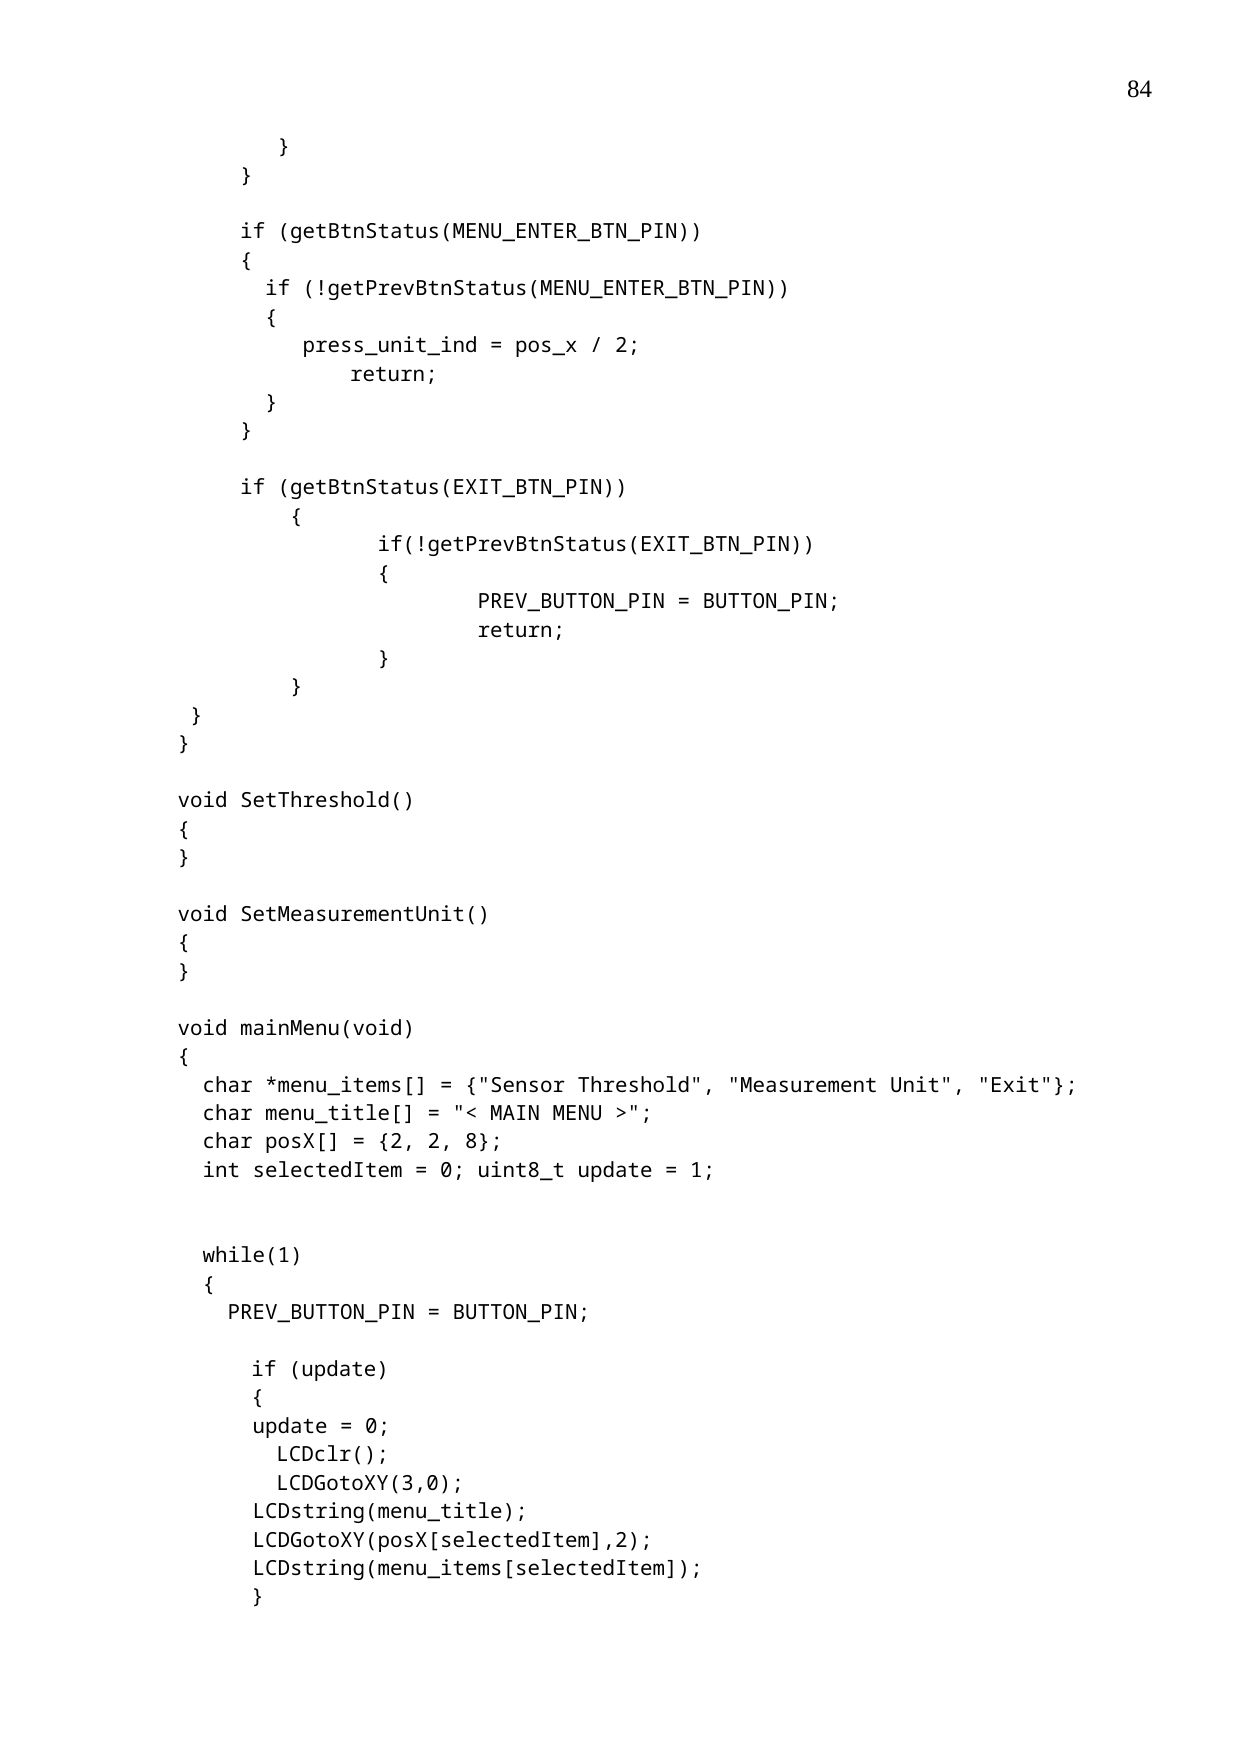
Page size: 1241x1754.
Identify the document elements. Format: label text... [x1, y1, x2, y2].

text } [177, 672, 1152, 700]
text } [177, 643, 1152, 672]
text if(!getPrevBtnStatus(EXIT_BTN_PIN)) [177, 529, 1152, 558]
text void SetMeasurementUnit() [177, 899, 1152, 927]
text char *menu_items[] = {"Sensor Threshold", "Measurement Unit", "Exit"}; [177, 1070, 1152, 1098]
text char menu_title[] = "< MAIN MENU >"; [177, 1098, 1152, 1127]
text { [177, 501, 1152, 529]
text LCDclr(); [177, 1439, 1152, 1468]
text void SetThreshold() [177, 785, 1152, 814]
text char posX[] = {2, 2, 8}; [177, 1127, 1152, 1155]
text return; [177, 615, 1152, 643]
text while(1) [177, 1240, 1152, 1269]
text update = 0; [177, 1411, 1152, 1439]
text int selectedItem = 0; uint8_t update = 1; [177, 1155, 1152, 1183]
text press_unit_ind = pos_x / 2; [177, 330, 1152, 359]
text } [177, 416, 1152, 444]
text { [177, 1269, 1152, 1297]
text LCDstring(menu_title); [177, 1496, 1152, 1525]
text { [177, 1041, 1152, 1070]
text void mainMenu(void) [177, 1013, 1152, 1041]
text LCDstring(menu_items[selectedItem]); [177, 1553, 1152, 1582]
text { [177, 814, 1152, 842]
text { [177, 1382, 1152, 1411]
text } [177, 131, 1152, 160]
text { [177, 245, 1152, 273]
text } [177, 728, 1152, 757]
text } [177, 1582, 1152, 1610]
text if (getBtnStatus(MENU_ENTER_BTN_PIN)) [177, 217, 1152, 245]
text } [177, 842, 1152, 871]
text LCDGotoXY(3,0); [177, 1468, 1152, 1496]
text { [177, 558, 1152, 586]
text } [177, 700, 1152, 728]
text { [177, 302, 1152, 330]
text PREV_BUTTON_PIN = BUTTON_PIN; [177, 586, 1152, 615]
text if (!getPrevBtnStatus(MENU_ENTER_BTN_PIN)) [177, 273, 1152, 302]
text if (getBtnStatus(EXIT_BTN_PIN)) [177, 472, 1152, 501]
text } [177, 387, 1152, 416]
text } [177, 956, 1152, 984]
text { [177, 927, 1152, 956]
text LCDGotoXY(posX[selectedItem],2); [177, 1525, 1152, 1553]
text if (update) [177, 1354, 1152, 1382]
text } [177, 160, 1152, 188]
text return; [177, 359, 1152, 387]
text PREV_BUTTON_PIN = BUTTON_PIN; [177, 1297, 1152, 1326]
